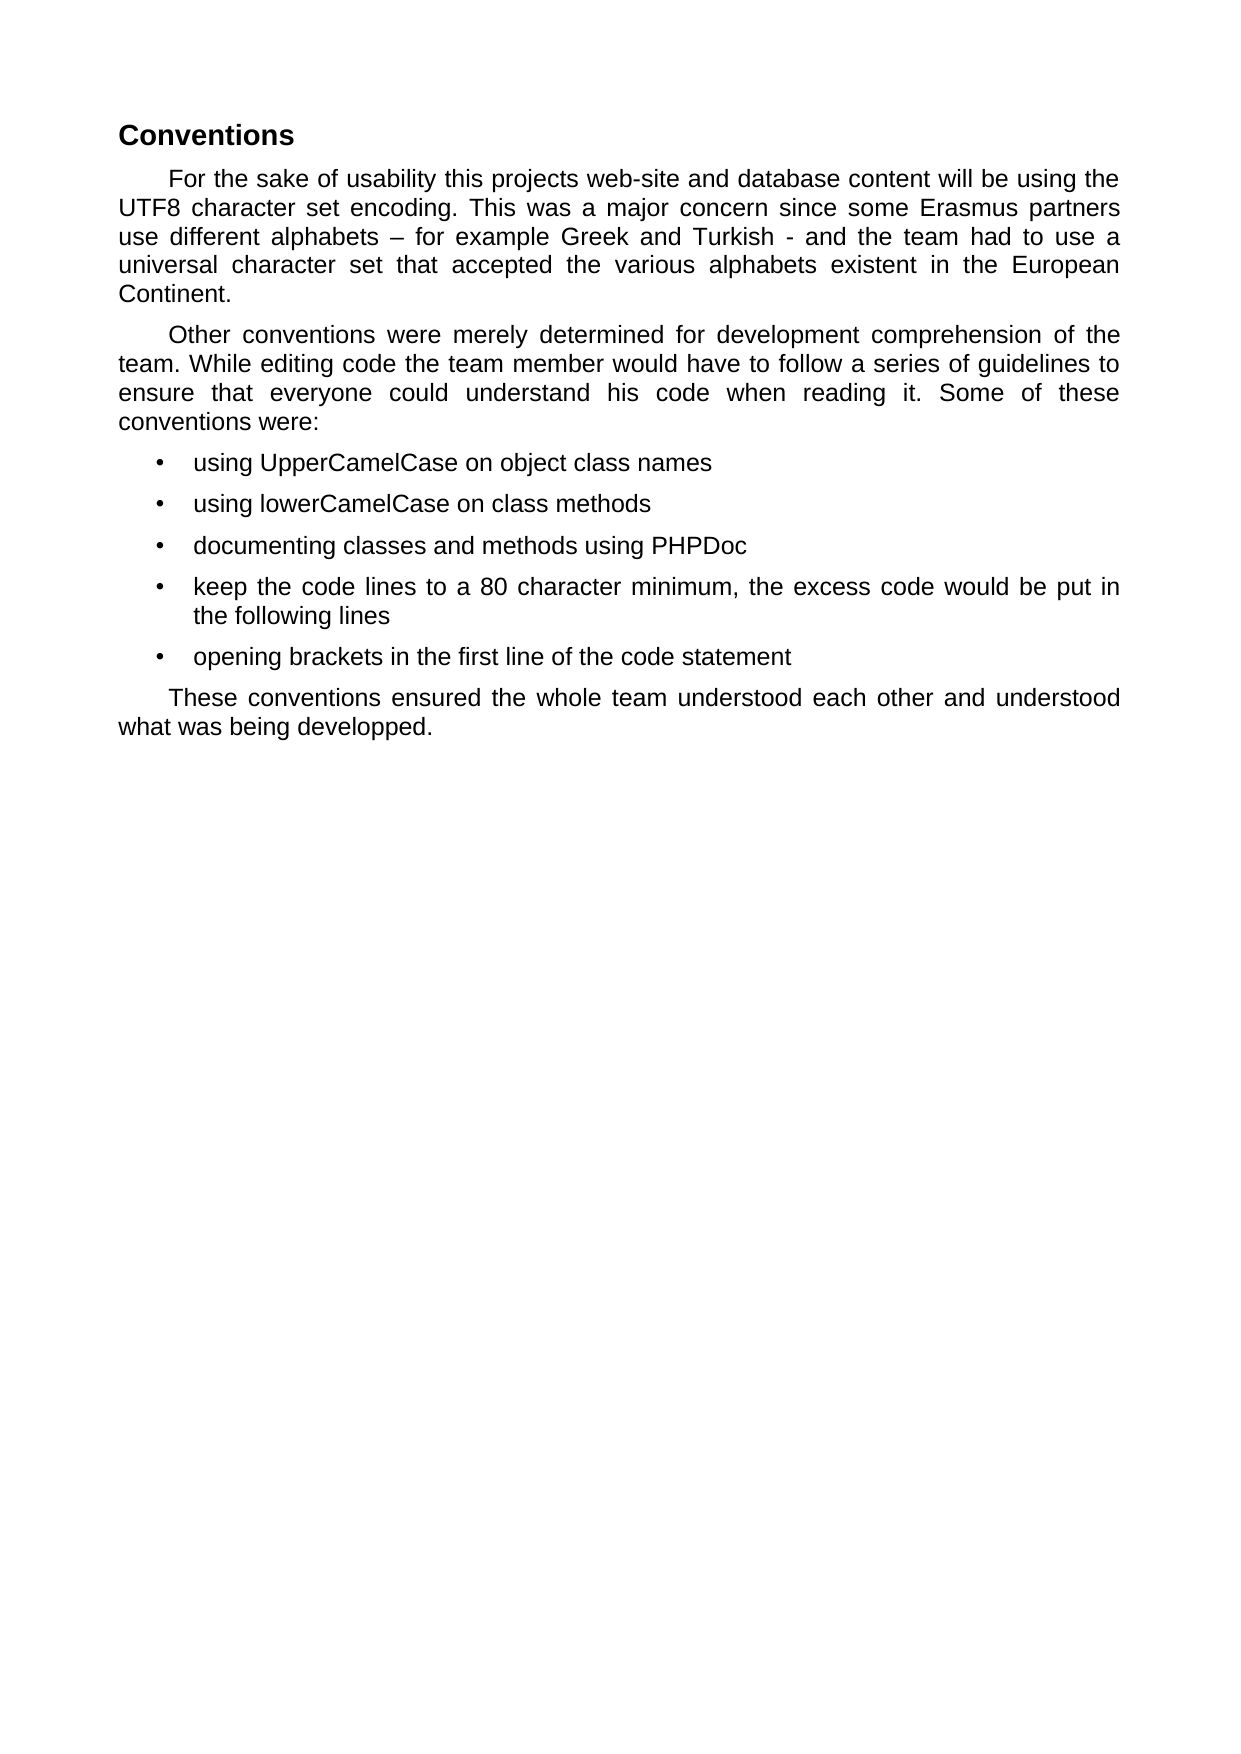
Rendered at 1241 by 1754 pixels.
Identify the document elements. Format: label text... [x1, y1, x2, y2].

text These conventions ensured the whole team understood each other and understood what was being developped. [118, 683, 1122, 741]
list opening brackets in the first line of the code statement [156, 642, 1122, 671]
subtitle Conventions [118, 118, 1122, 152]
text Other conventions were merely determined for development comprehension of the team. While editing code the team member would have to follow a series of guidelines to ensure that everyone could understand his code when reading it. Some of these conventions were: [118, 320, 1122, 435]
list documenting classes and methods using PHPDoc [156, 531, 1122, 559]
list using UpperCamelCase on object class names [156, 448, 1122, 477]
list keep the code lines to a 80 character minimum, the excess code would be put in the following lines [156, 572, 1122, 629]
list using lowerCamelCase on class methods [156, 489, 1122, 518]
text For the sake of usability this projects web-site and database content will be using the UTF8 character set encoding. This was a major concern since some Erasmus partners use different alphabets – for example Greek and Turkish - and the team had to use a universal character set that accepted the various alphabets existent in the European Continent. [118, 164, 1122, 308]
